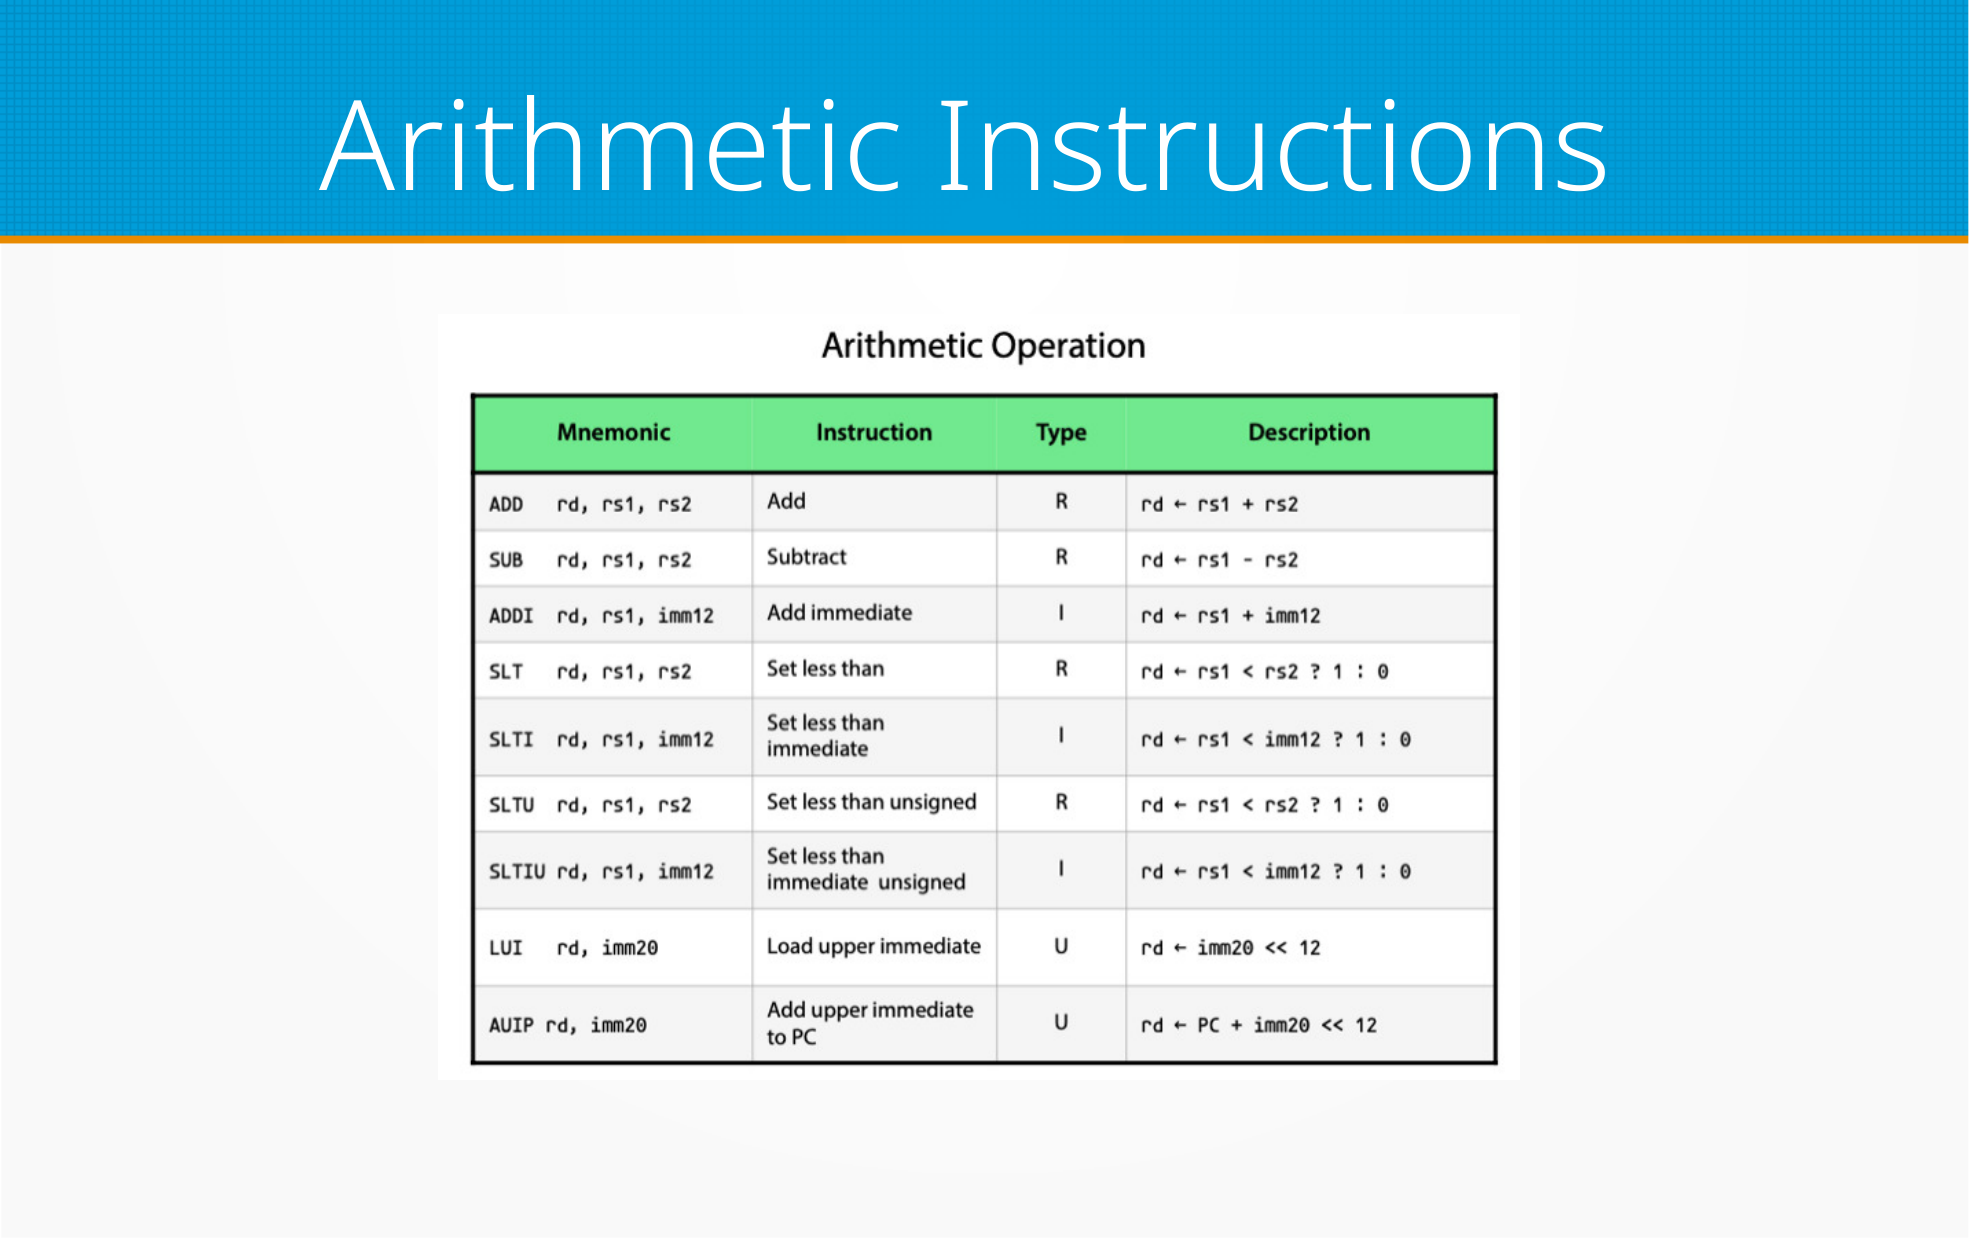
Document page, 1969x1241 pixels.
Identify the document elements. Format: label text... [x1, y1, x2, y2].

picture [0, 236, 1969, 1241]
title Arithmetic Instructions [98, 19, 1870, 227]
